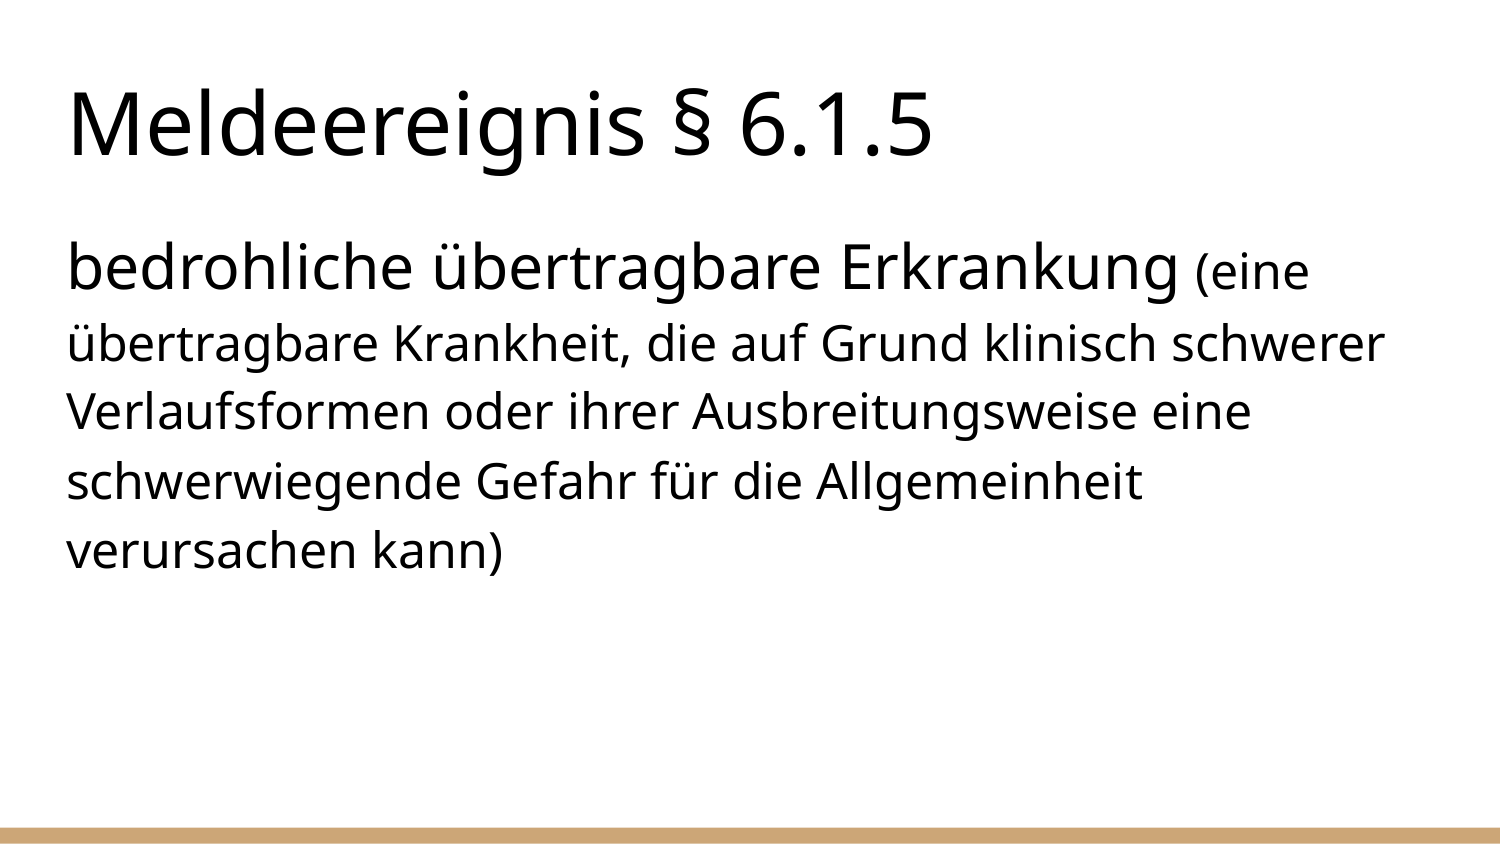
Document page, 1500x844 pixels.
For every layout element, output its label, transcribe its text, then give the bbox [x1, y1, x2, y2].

list bedrohliche übertragbare Erkrankung (eine übertragbare Krankheit, die auf Grund klinisch schwerer Verlaufsformen oder ihrer Ausbreitungsweise eine schwerwiegende Gefahr für die Allgemeinheit verursachen kann) [51, 200, 1449, 752]
title Meldeereignis § 6.1.5 [51, 51, 1449, 189]
